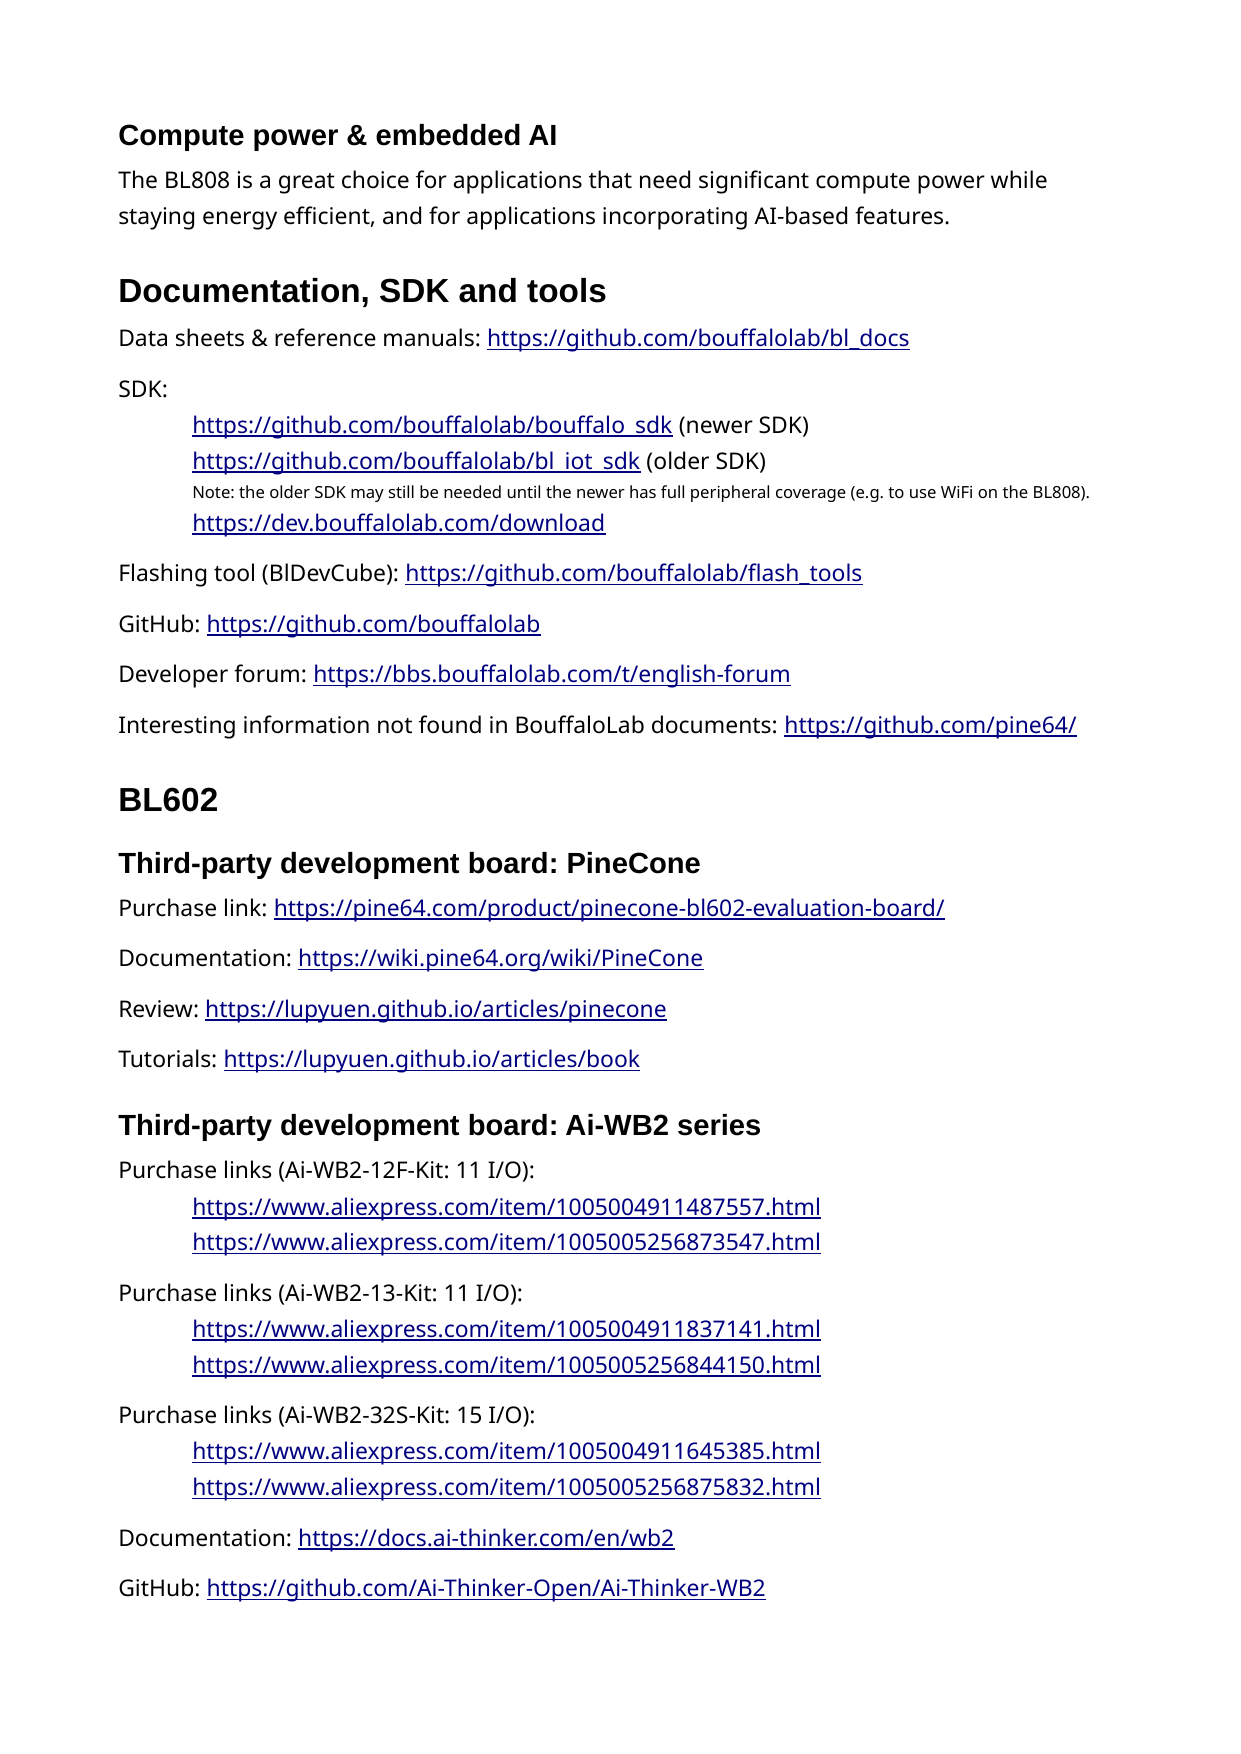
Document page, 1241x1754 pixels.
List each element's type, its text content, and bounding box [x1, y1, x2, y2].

text Purchase link: https://pine64.com/product/pinecone-bl602-evaluation-board/ [118, 892, 1122, 923]
text Purchase links (Ai-WB2-32S-Kit: 15 I/O): [118, 1399, 1122, 1431]
text The BL808 is a great choice for applications that need significant compute power while staying energy efficient, and for applications incorporating AI-based features. [118, 164, 1122, 231]
text Flashing tool (BlDevCube): https://github.com/bouffalolab/flash_tools [118, 557, 1122, 588]
text Tutorials: https://lupyuen.github.io/articles/book [118, 1043, 1122, 1074]
subtitle Documentation, SDK and tools [118, 271, 1122, 310]
text https://www.aliexpress.com/item/1005005256844150.html [192, 1349, 1122, 1380]
text SDK: [118, 373, 1122, 404]
text Documentation: https://wiki.pine64.org/wiki/PineCone [118, 942, 1122, 973]
subtitle BL602 [118, 780, 1122, 819]
subtitle Third-party development board: PineCone [118, 846, 1122, 879]
text https://www.aliexpress.com/item/1005004911837141.html [192, 1313, 1122, 1344]
text https://dev.bouffalolab.com/download [192, 507, 1122, 538]
text Data sheets & reference manuals: https://github.com/bouffalolab/bl_docs [118, 322, 1122, 354]
text Developer forum: https://bbs.bouffalolab.com/t/english-forum [118, 658, 1122, 689]
text Purchase links (Ai-WB2-13-Kit: 11 I/O): [118, 1277, 1122, 1308]
text GitHub: https://github.com/Ai-Thinker-Open/Ai-Thinker-WB2 [118, 1572, 1122, 1603]
text Review: https://lupyuen.github.io/articles/pinecone [118, 993, 1122, 1024]
subtitle Compute power & embedded AI [118, 118, 1122, 152]
text Interesting information not found in BouffaloLab documents: https://github.com/pine64/ [118, 709, 1122, 740]
text https://github.com/bouffalolab/bl_iot_sdk (older SDK) [192, 445, 1122, 476]
text GitHub: https://github.com/bouffalolab [118, 608, 1122, 639]
text https://github.com/bouffalolab/bouffalo_sdk (newer SDK) [192, 409, 1122, 440]
text https://www.aliexpress.com/item/1005005256875832.html [192, 1471, 1122, 1502]
text Documentation: https://docs.ai-thinker.com/en/wb2 [118, 1522, 1122, 1553]
text Note: the older SDK may still be needed until the newer has full peripheral coverage (e.g. to use WiFi on the BL808). [192, 481, 1122, 503]
text https://www.aliexpress.com/item/1005004911645385.html [192, 1435, 1122, 1466]
text Purchase links (Ai-WB2-12F-Kit: 11 I/O): [118, 1154, 1122, 1186]
subtitle Third-party development board: Ai-WB2 series [118, 1108, 1122, 1142]
text https://www.aliexpress.com/item/1005005256873547.html [192, 1226, 1122, 1258]
text https://www.aliexpress.com/item/1005004911487557.html [192, 1190, 1122, 1222]
